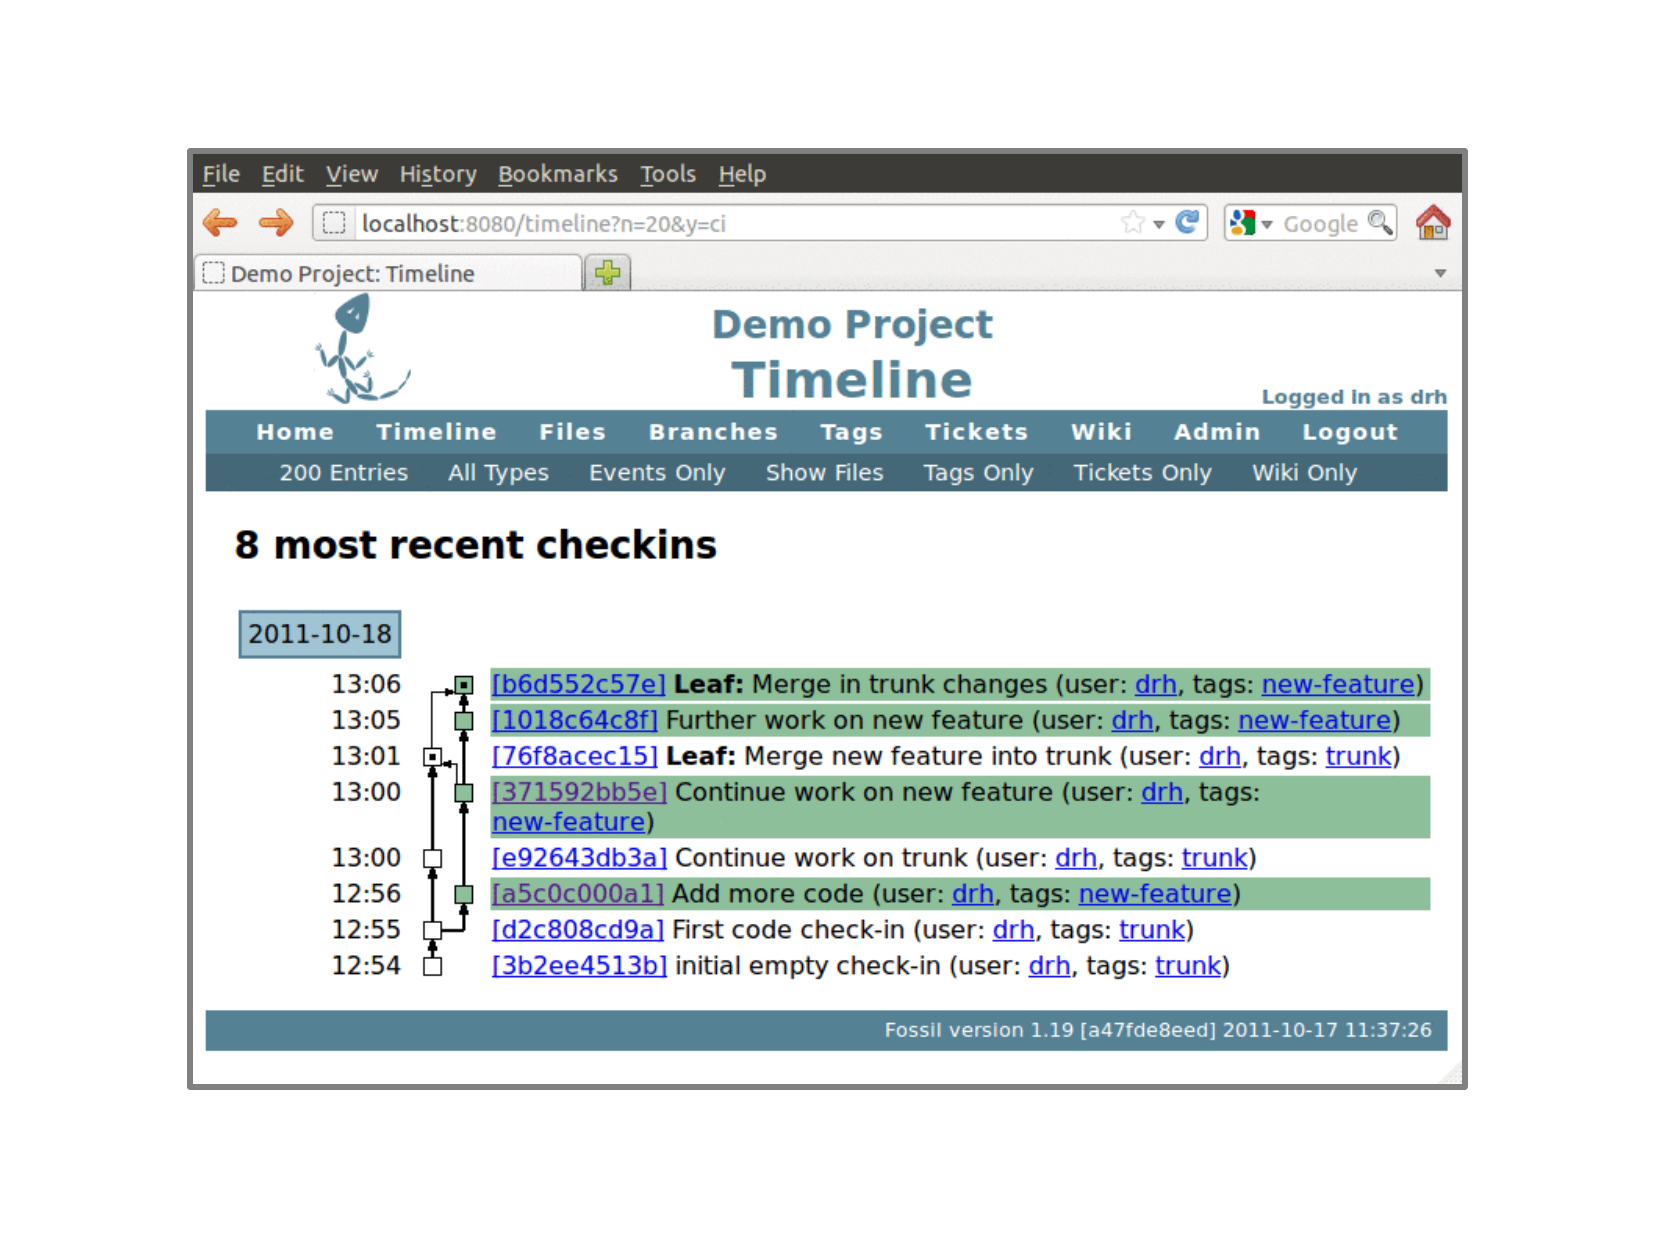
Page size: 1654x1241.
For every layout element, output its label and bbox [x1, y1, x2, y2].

picture [192, 154, 1462, 1084]
